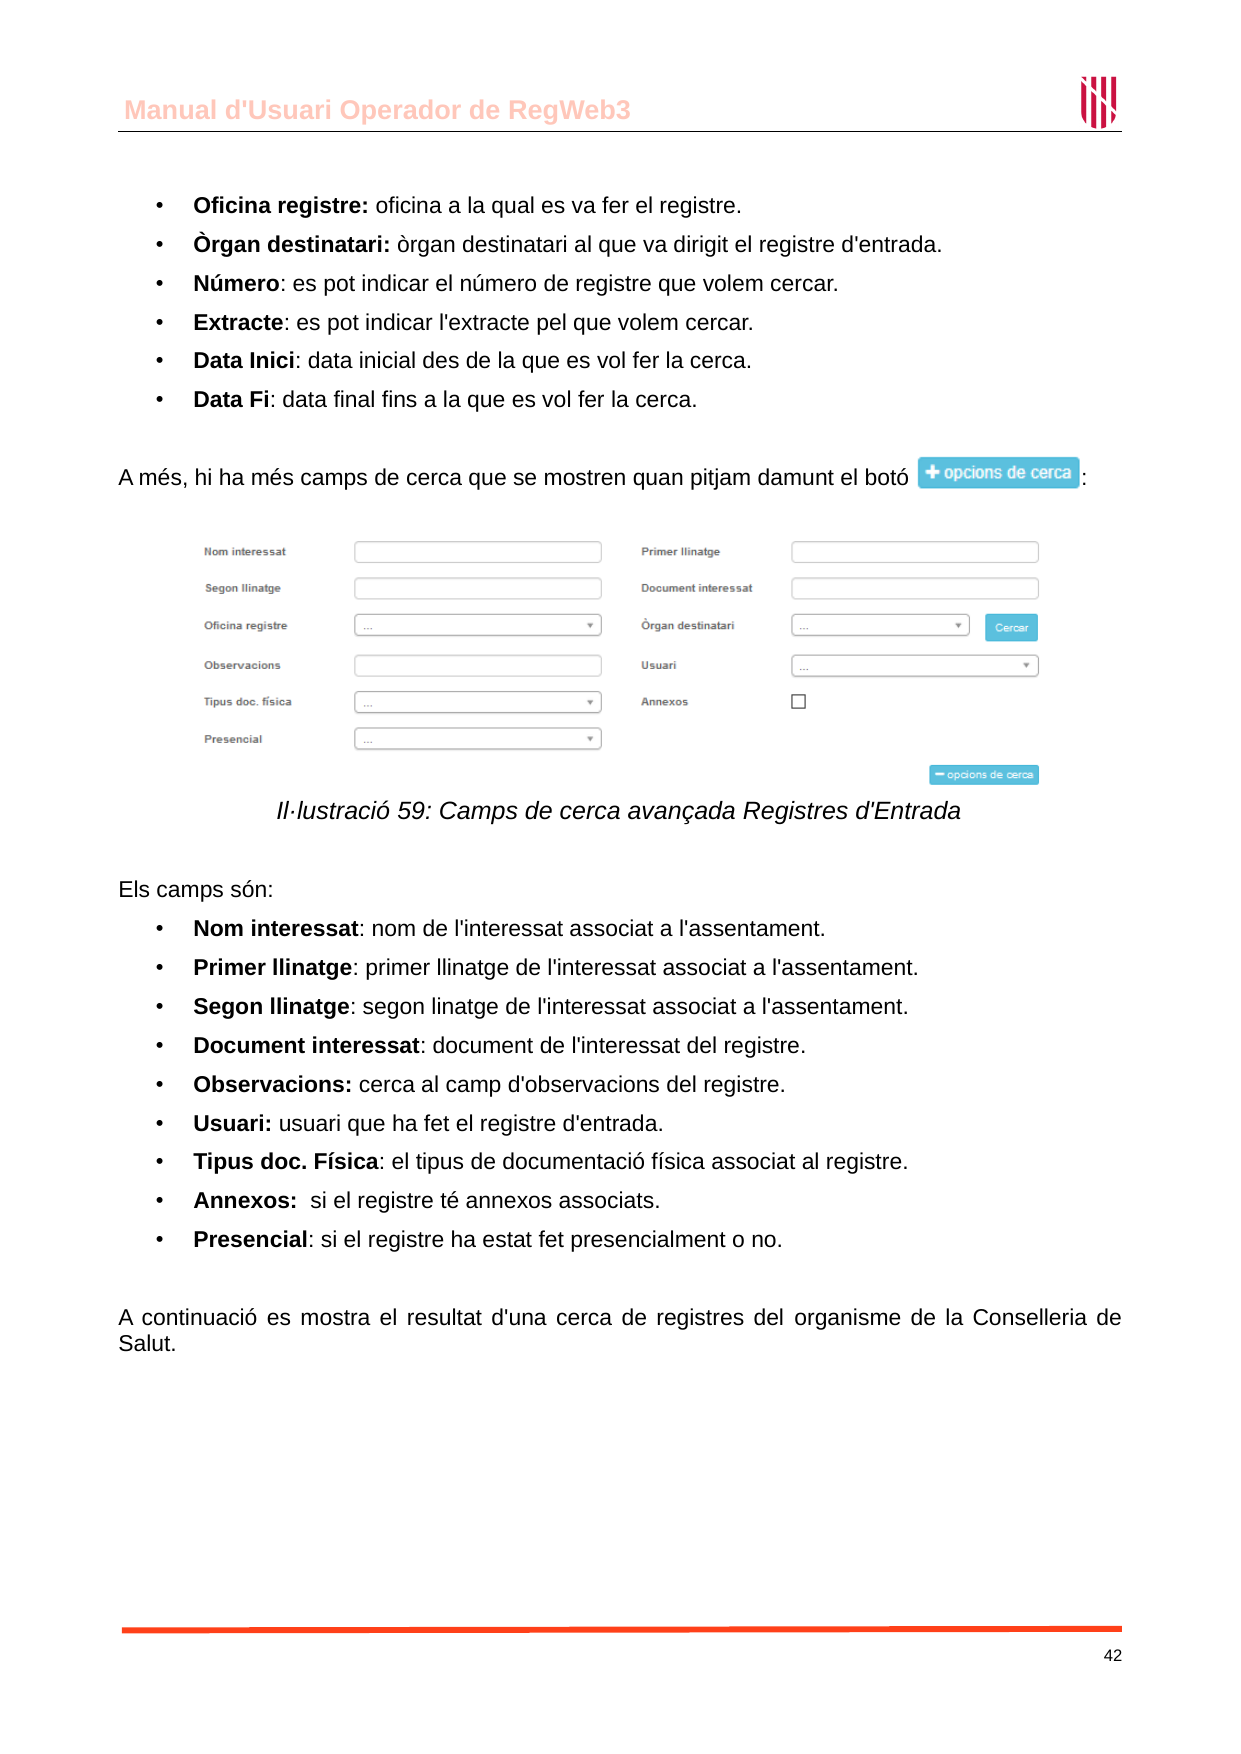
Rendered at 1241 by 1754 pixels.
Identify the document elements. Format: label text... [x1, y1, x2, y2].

text : [1084, 464, 1122, 490]
list Primer llinatge: primer llinatge de l'interessat associat a l'assentament. [156, 954, 1122, 980]
text Els camps són: [118, 876, 1122, 903]
list Usuari: usuari que ha fet el registre d'entrada. [156, 1109, 1122, 1136]
text Il·lustració 59: Camps de cerca avançada Registres d'Entrada [118, 797, 1122, 825]
list Presencial: si el registre ha estat fet presencialment o no. [156, 1226, 1122, 1252]
picture [1078, 74, 1119, 130]
list Nom interessat: nom de l'interessat associat a l'assentament. [156, 915, 1122, 942]
list Tipus doc. Física: el tipus de documentació física associat al registre. [156, 1148, 1122, 1175]
text A continuació es mostra el resultat d'una cerca de registres del organisme de la Conselleria de Salut. [118, 1304, 1122, 1356]
list Oficina registre: oficina a la qual es va fer el registre. [156, 192, 1122, 218]
list Observacions: cerca al camp d'observacions del registre. [156, 1071, 1122, 1097]
list Número: es pot indicar el número de registre que volem cercar. [156, 270, 1122, 296]
picture [190, 541, 1050, 797]
list Document interessat: document de l'interessat del registre. [156, 1032, 1122, 1058]
list Segon llinatge: segon linatge de l'interessat associat a l'assentament. [156, 993, 1122, 1019]
list Annexos: si el registre té annexos associats. [156, 1187, 1122, 1213]
list Data Inici: data inicial des de la que es vol fer la cerca. [156, 347, 1122, 374]
list Data Fi: data final fins a la que es vol fer la cerca. [156, 386, 1122, 413]
text A més, hi ha més camps de cerca que se mostren quan pitjam damunt el botó [118, 464, 914, 490]
picture [914, 453, 1084, 490]
list Extracte: es pot indicar l'extracte pel que volem cercar. [156, 309, 1122, 335]
list Òrgan destinatari: òrgan destinatari al que va dirigit el registre d'entrada. [156, 231, 1122, 257]
